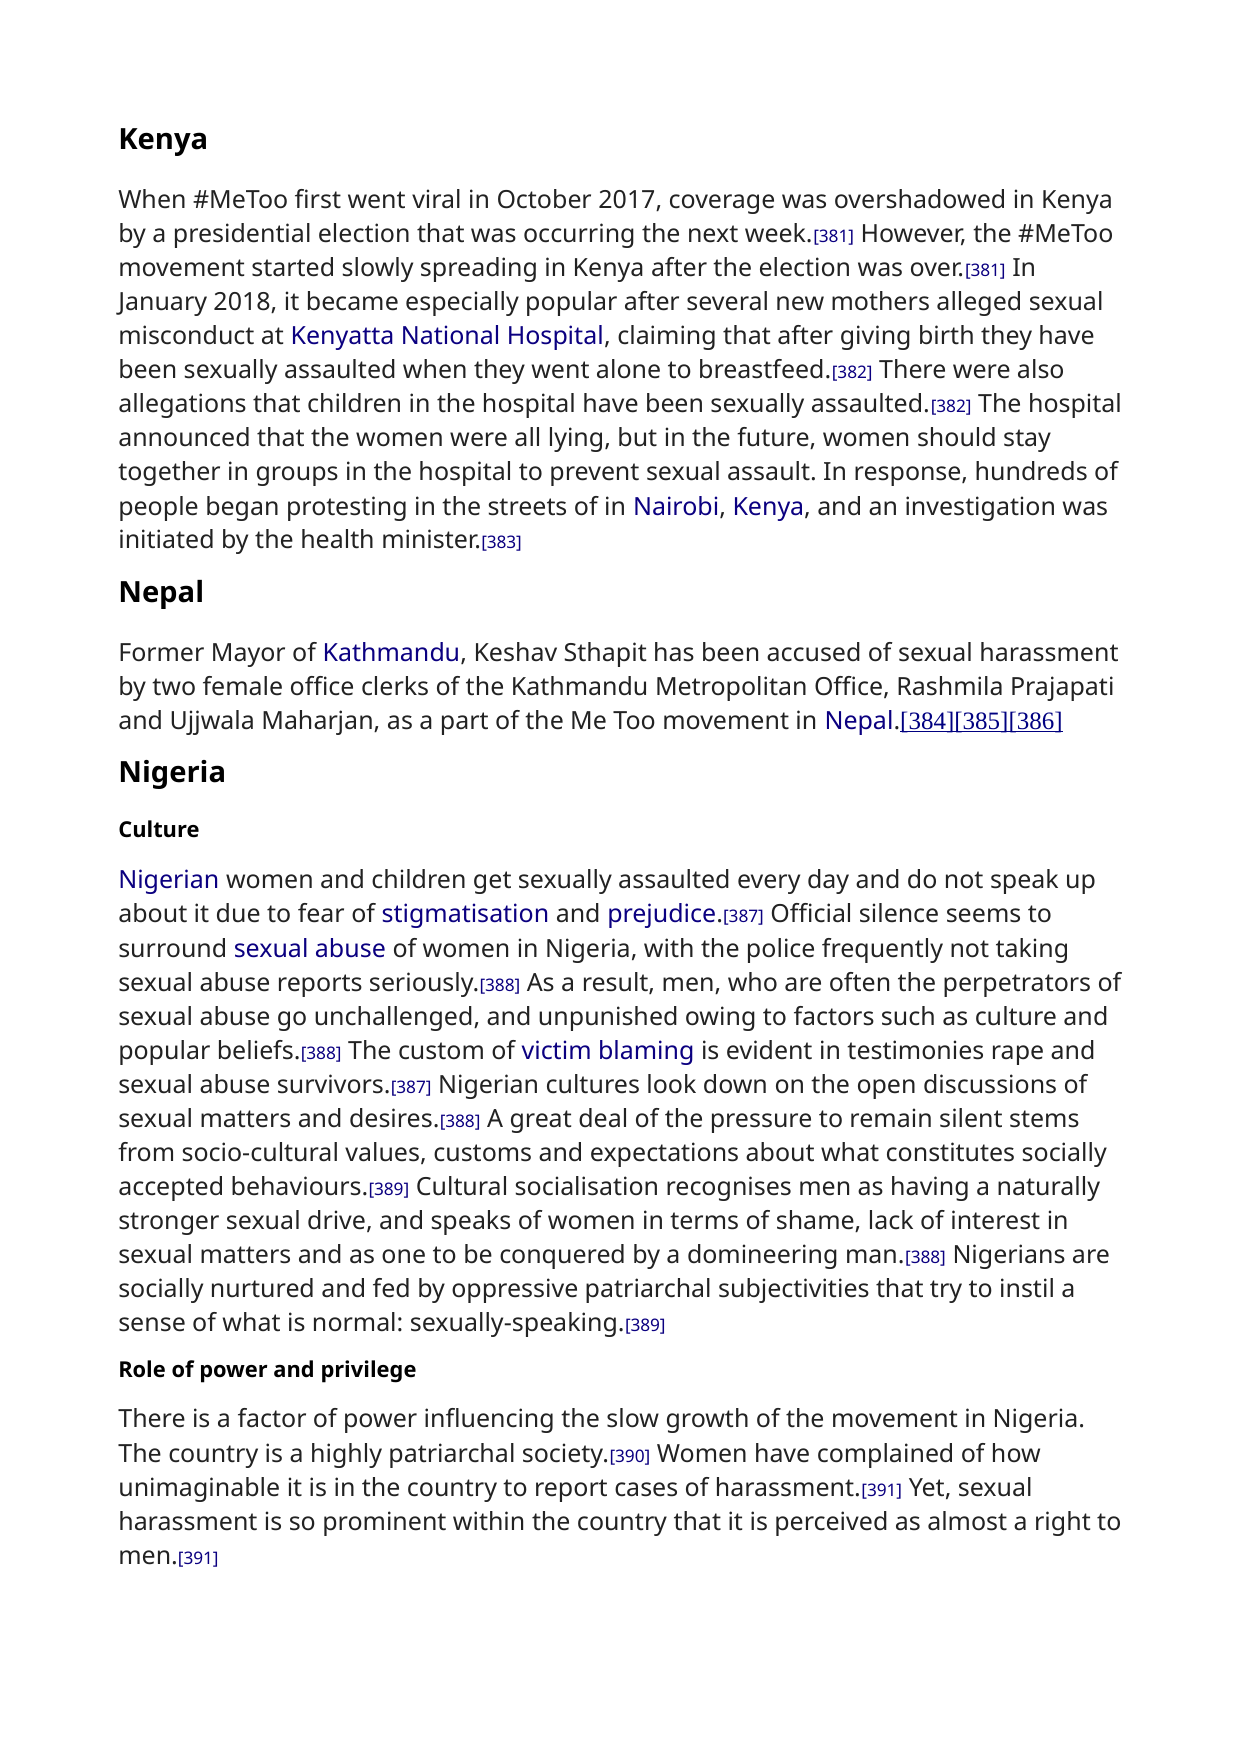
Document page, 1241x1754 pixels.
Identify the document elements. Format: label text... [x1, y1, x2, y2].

subtitle Role of power and privilege [118, 1353, 1122, 1383]
text Former Mayor of Kathmandu, Keshav Sthapit has been accused of sexual harassment by two female office clerks of the Kathmandu Metropolitan Office, Rashmila Prajapati and Ujjwala Maharjan, as a part of the Me Too movement in Nepal.[384][385][386] [118, 634, 1122, 736]
subtitle Nepal [118, 571, 1122, 611]
text When #MeToo first went viral in October 2017, coverage was overshadowed in Kenya by a presidential election that was occurring the next week.[381] However, the #MeToo movement started slowly spreading in Kenya after the election was over.[381] In January 2018, it became especially popular after several new mothers alleged sexual misconduct at Kenyatta National Hospital, claiming that after giving birth they have been sexually assaulted when they went alone to breastfeed.[382] There were also allegations that children in the hospital have been sexually assaulted.[382] The hospital announced that the women were all lying, but in the future, women should stay together in groups in the hospital to prevent sexual assault. In response, hundreds of people began protesting in the streets of in Nairobi, Kenya, and an investigation was initiated by the health minister.[383] [118, 182, 1122, 556]
subtitle Kenya [118, 118, 1122, 158]
subtitle Culture [118, 814, 1122, 844]
subtitle Nigeria [118, 751, 1122, 791]
text There is a factor of power influencing the slow growth of the movement in Nigeria. The country is a highly patriarchal society.[390] Women have complained of how unimaginable it is in the country to report cases of harassment.[391] Yet, sexual harassment is so prominent within the country that it is perceived as almost a right to men.[391] [118, 1401, 1122, 1571]
text Nigerian women and children get sexually assaulted every day and do not speak up about it due to fear of stigmatisation and prejudice.[387] Official silence seems to surround sexual abuse of women in Nigeria, with the police frequently not taking sexual abuse reports seriously.[388] As a result, men, who are often the perpetrators of sexual abuse go unchallenged, and unpunished owing to factors such as culture and popular beliefs.[388] The custom of victim blaming is evident in testimonies rape and sexual abuse survivors.[387] Nigerian cultures look down on the open discussions of sexual matters and desires.[388] A great deal of the pressure to remain silent stems from socio-cultural values, customs and expectations about what constitutes socially accepted behaviours.[389] Cultural socialisation recognises men as having a naturally stronger sexual drive, and speaks of women in terms of shame, lack of interest in sexual matters and as one to be conquered by a domineering man.[388] Nigerians are socially nurtured and fed by oppressive patriarchal subjectivities that try to instil a sense of what is normal: sexually-speaking.[389] [118, 862, 1122, 1339]
